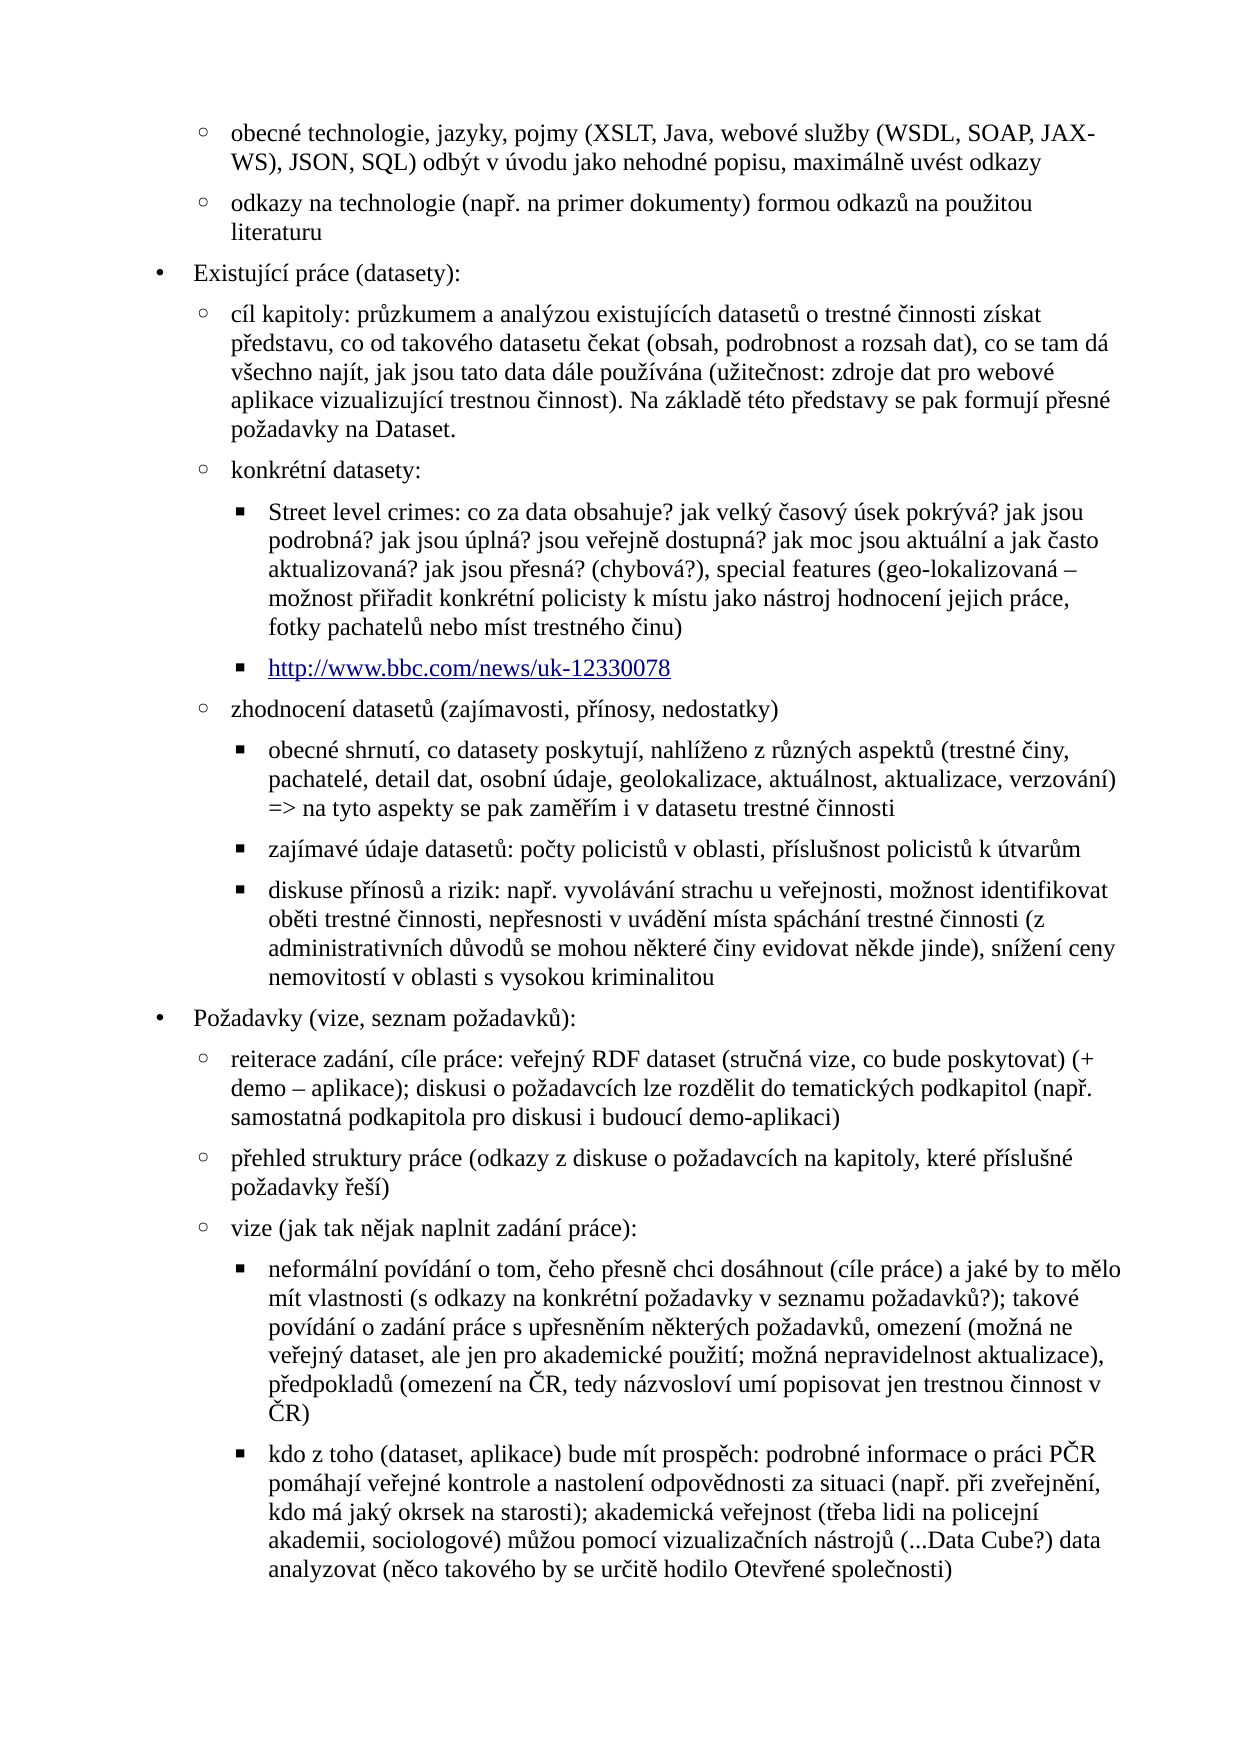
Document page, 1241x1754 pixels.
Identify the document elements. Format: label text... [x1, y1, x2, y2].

list neformální povídání o tom, čeho přesně chci dosáhnout (cíle práce) a jaké by to mělo mít vlastnosti (s odkazy na konkrétní požadavky v seznamu požadavků?); takové povídání o zadání práce s upřesněním některých požadavků, omezení (možná ne veřejný dataset, ale jen pro akademické použití; možná nepravidelnost aktualizace), předpokladů (omezení na ČR, tedy názvosloví umí popisovat jen trestnou činnost v ČR) [231, 1254, 1122, 1427]
list zhodnocení datasetů (zajímavosti, přínosy, nedostatky) [193, 694, 1122, 723]
list Existující práce (datasety): [156, 258, 1122, 287]
list přehled struktury práce (odkazy z diskuse o požadavcích na kapitoly, které příslušné požadavky řeší) [193, 1143, 1122, 1201]
list kdo z toho (dataset, aplikace) bude mít prospěch: podrobné informace o práci PČR pomáhají veřejné kontrole a nastolení odpovědnosti za situaci (např. při zveřejnění, kdo má jaký okrsek na starosti); akademická veřejnost (třeba lidi na policejní akademii, sociologové) můžou pomocí vizualizačních nástrojů (...Data Cube?) data analyzovat (něco takového by se určitě hodilo Otevřené společnosti) [231, 1439, 1122, 1583]
list cíl kapitoly: průzkumem a analýzou existujících datasetů o trestné činnosti získat představu, co od takového datasetu čekat (obsah, podrobnost a rozsah dat), co se tam dá všechno najít, jak jsou tato data dále používána (užitečnost: zdroje dat pro webové aplikace vizualizující trestnou činnost). Na základě této představy se pak formují přesné požadavky na Dataset. [193, 299, 1122, 443]
list vize (jak tak nějak naplnit zadání práce): [193, 1213, 1122, 1242]
list odkazy na technologie (např. na primer dokumenty) formou odkazů na použitou literaturu [193, 188, 1122, 246]
list Požadavky (vize, seznam požadavků): [156, 1003, 1122, 1032]
list zajímavé údaje datasetů: počty policistů v oblasti, příslušnost policistů k útvarům [231, 834, 1122, 863]
list obecné shrnutí, co datasety poskytují, nahlíženo z různých aspektů (trestné činy, pachatelé, detail dat, osobní údaje, geolokalizace, aktuálnost, aktualizace, verzování) => na tyto aspekty se pak zaměřím i v datasetu trestné činnosti [231, 736, 1122, 822]
list konkrétní datasety: [193, 456, 1122, 484]
list diskuse přínosů a rizik: např. vyvolávání strachu u veřejnosti, možnost identifikovat oběti trestné činnosti, nepřesnosti v uvádění místa spáchání trestné činnosti (z administrativních důvodů se mohou některé činy evidovat někde jinde), snížení ceny nemovitostí v oblasti s vysokou kriminalitou [231, 876, 1122, 991]
list Street level crimes: co za data obsahuje? jak velký časový úsek pokrývá? jak jsou podrobná? jak jsou úplná? jsou veřejně dostupná? jak moc jsou aktuální a jak často aktualizovaná? jak jsou přesná? (chybová?), special features (geo-lokalizovaná – možnost přiřadit konkrétní policisty k místu jako nástroj hodnocení jejich práce, fotky pachatelů nebo míst trestného činu) [231, 497, 1122, 641]
list reiterace zadání, cíle práce: veřejný RDF dataset (stručná vize, co bude poskytovat) (+ demo – aplikace); diskusi o požadavcích lze rozdělit do tematických podkapitol (např. samostatná podkapitola pro diskusi i budoucí demo-aplikaci) [193, 1044, 1122, 1131]
list http://www.bbc.com/news/uk-12330078 [231, 653, 1122, 682]
list obecné technologie, jazyky, pojmy (XSLT, Java, webové služby (WSDL, SOAP, JAX-WS), JSON, SQL) odbýt v úvodu jako nehodné popisu, maximálně uvést odkazy [193, 118, 1122, 176]
